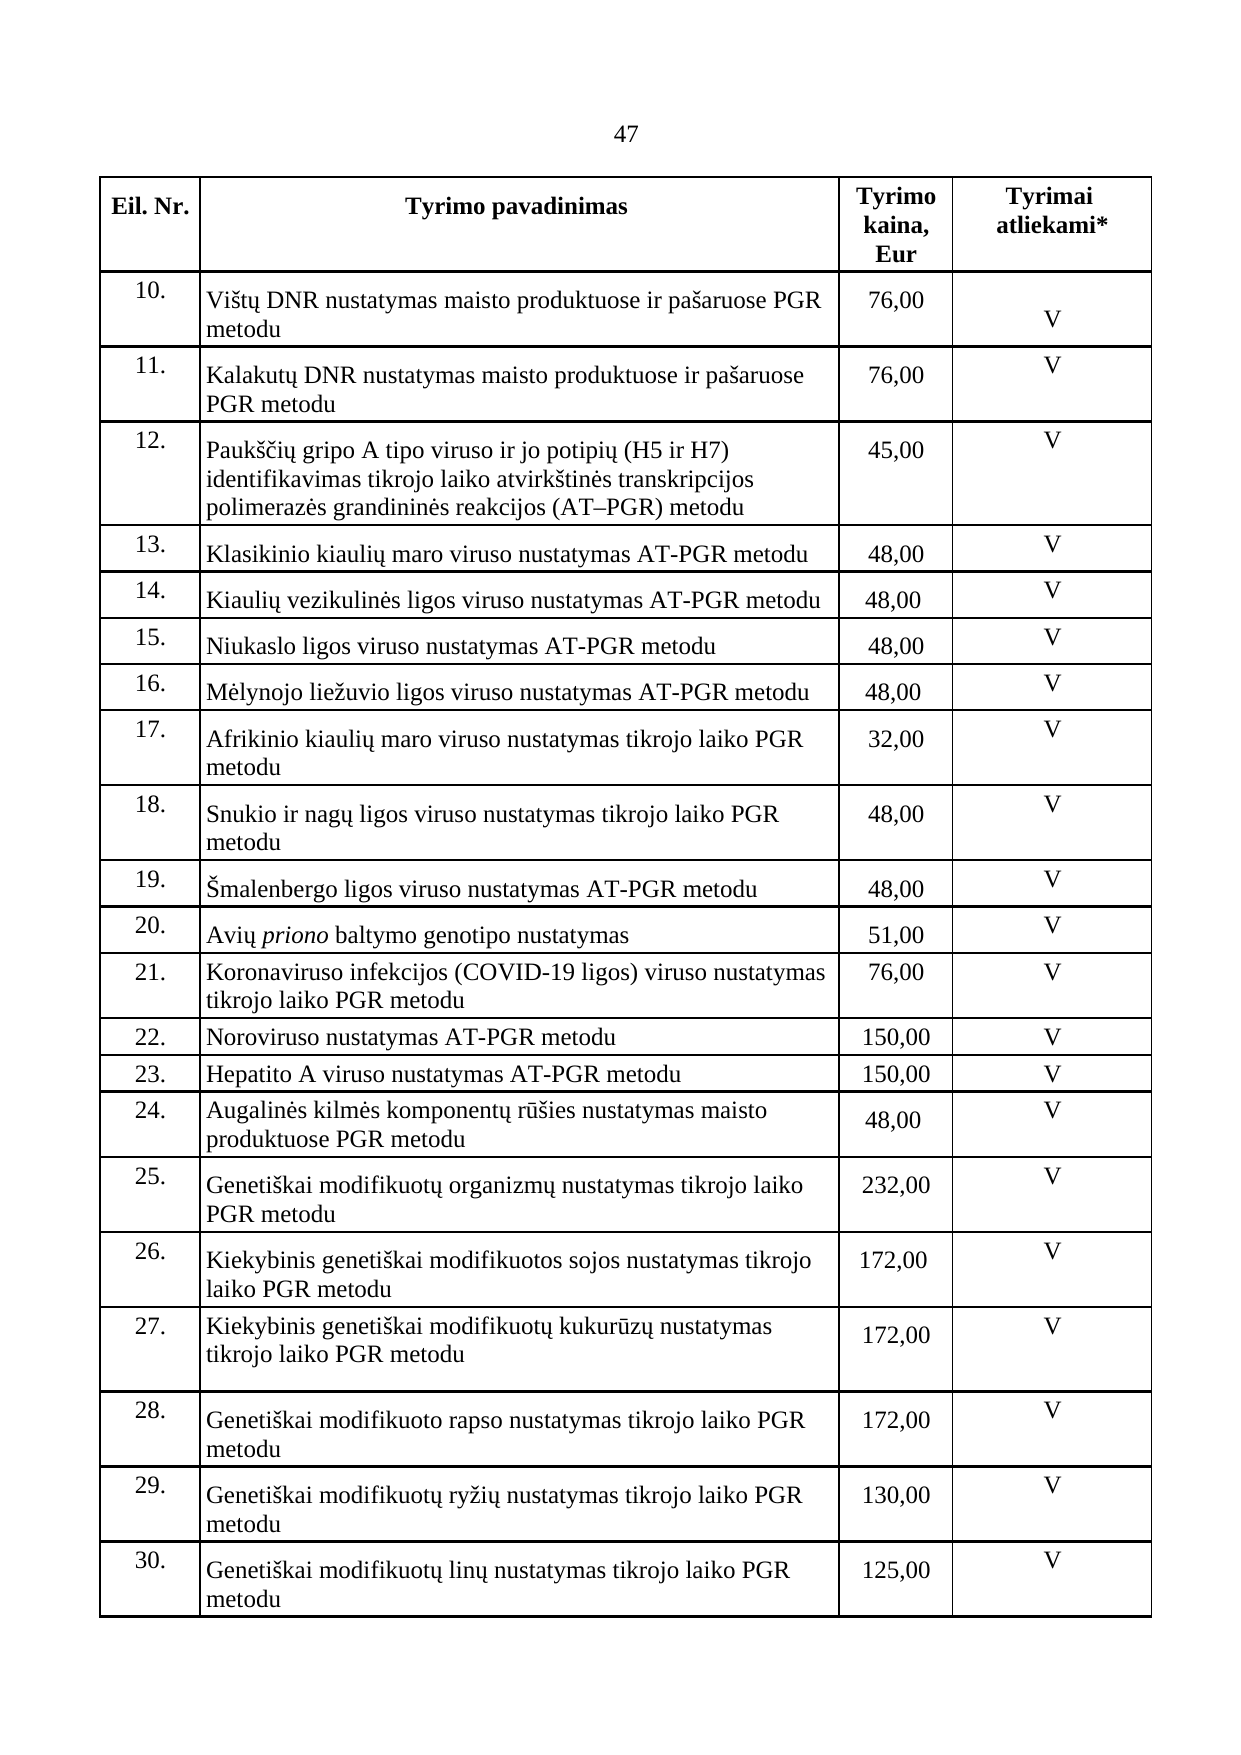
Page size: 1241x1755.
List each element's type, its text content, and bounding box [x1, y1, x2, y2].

table_cell 11. [101, 348, 199, 420]
table_cell 172,00 [840, 1233, 952, 1306]
table_cell V [953, 1468, 1151, 1540]
table_cell 32,00 [840, 711, 952, 784]
table_cell V [953, 954, 1151, 1017]
table_cell 48,00 [840, 619, 952, 663]
table_cell V [953, 423, 1151, 524]
table_cell Kalakutų DNR nustatymas maisto produktuose ir pašaruose PGR metodu [201, 348, 838, 420]
table_cell Klasikinio kiaulių maro viruso nustatymas AT-PGR metodu [201, 526, 838, 570]
table_cell Mėlynojo liežuvio ligos viruso nustatymas AT-PGR metodu [201, 665, 838, 709]
table_cell Genetiškai modifikuotų linų nustatymas tikrojo laiko PGR metodu [201, 1543, 838, 1615]
table_cell 12. [101, 423, 199, 524]
table_cell 51,00 [840, 908, 952, 952]
table_cell 21. [101, 954, 199, 1017]
table_cell 48,00 [840, 786, 952, 859]
table_cell Koronaviruso infekcijos (COVID-19 ligos) viruso nustatymas tikrojo laiko PGR metodu [201, 954, 838, 1017]
table_cell V [953, 1308, 1151, 1390]
table_cell 24. [101, 1093, 199, 1156]
table_cell V [953, 1019, 1151, 1054]
table_cell 48,00 [840, 1093, 952, 1156]
table_cell 26. [101, 1233, 199, 1306]
table_cell V [953, 786, 1151, 859]
table_cell 28. [101, 1393, 199, 1465]
table_header Tyrimo kaina, Eur [840, 178, 952, 270]
table_cell 10. [101, 273, 199, 345]
table_cell 48,00 [840, 526, 952, 570]
table_cell 27. [101, 1308, 199, 1390]
table_cell 76,00 [840, 954, 952, 1017]
table_cell 22. [101, 1019, 199, 1054]
table_cell V [953, 573, 1151, 617]
table_cell 76,00 [840, 273, 952, 345]
table_cell 48,00 [840, 861, 952, 905]
table_cell 29. [101, 1468, 199, 1540]
table_cell V [953, 665, 1151, 709]
table_cell V [953, 1158, 1151, 1231]
table_cell V [953, 526, 1151, 570]
table_cell 45,00 [840, 423, 952, 524]
table_cell Kiaulių vezikulinės ligos viruso nustatymas AT-PGR metodu [201, 573, 838, 617]
table_cell Genetiškai modifikuotų ryžių nustatymas tikrojo laiko PGR metodu [201, 1468, 838, 1540]
table_cell Paukščių gripo A tipo viruso ir jo potipių (H5 ir H7) identifikavimas tikrojo laiko atvirkštinės transkripcijos polimerazės grandininės reakcijos (AT–PGR) metodu [201, 423, 838, 524]
table_cell Genetiškai modifikuoto rapso nustatymas tikrojo laiko PGR metodu [201, 1393, 838, 1465]
table_header Tyrimai atliekami* [953, 178, 1151, 270]
table_cell Afrikinio kiaulių maro viruso nustatymas tikrojo laiko PGR metodu [201, 711, 838, 784]
table_cell 76,00 [840, 348, 952, 420]
table_cell 48,00 [840, 573, 952, 617]
table_cell Noroviruso nustatymas AT-PGR metodu [201, 1019, 838, 1054]
table_cell 17. [101, 711, 199, 784]
table_cell Hepatito A viruso nustatymas AT-PGR metodu [201, 1056, 838, 1090]
table_cell 14. [101, 573, 199, 617]
table_cell 15. [101, 619, 199, 663]
table_cell V [953, 1056, 1151, 1090]
table_cell Kiekybinis genetiškai modifikuotos sojos nustatymas tikrojo laiko PGR metodu [201, 1233, 838, 1306]
table_cell 13. [101, 526, 199, 570]
table_cell 16. [101, 665, 199, 709]
table_cell Vištų DNR nustatymas maisto produktuose ir pašaruose PGR metodu [201, 273, 838, 345]
table_cell V [953, 1233, 1151, 1306]
table_cell 19. [101, 861, 199, 905]
table_cell V [953, 711, 1151, 784]
table_cell Šmalenbergo ligos viruso nustatymas AT-PGR metodu [201, 861, 838, 905]
table_cell V [953, 1393, 1151, 1465]
table_cell 25. [101, 1158, 199, 1231]
table_cell V [953, 908, 1151, 952]
table_cell 18. [101, 786, 199, 859]
table_cell 232,00 [840, 1158, 952, 1231]
table_header Eil. Nr. [101, 178, 199, 270]
table_cell Niukaslo ligos viruso nustatymas AT-PGR metodu [201, 619, 838, 663]
table_cell Augalinės kilmės komponentų rūšies nustatymas maisto produktuose PGR metodu [201, 1093, 838, 1156]
table_cell V [953, 1543, 1151, 1615]
table_cell V [953, 273, 1151, 345]
table_header Tyrimo pavadinimas [201, 178, 838, 270]
table_cell Kiekybinis genetiškai modifikuotų kukurūzų nustatymas tikrojo laiko PGR metodu [201, 1308, 838, 1390]
table_cell 23. [101, 1056, 199, 1090]
table_cell 172,00 [840, 1308, 952, 1390]
table_cell 30. [101, 1543, 199, 1615]
table_cell V [953, 348, 1151, 420]
table_cell V [953, 1093, 1151, 1156]
table_cell V [953, 861, 1151, 905]
table_cell Snukio ir nagų ligos viruso nustatymas tikrojo laiko PGR metodu [201, 786, 838, 859]
table_cell 172,00 [840, 1393, 952, 1465]
table_cell 150,00 [840, 1056, 952, 1090]
table_cell V [953, 619, 1151, 663]
table_cell 125,00 [840, 1543, 952, 1615]
table_cell 150,00 [840, 1019, 952, 1054]
table_cell 48,00 [840, 665, 952, 709]
table_cell Genetiškai modifikuotų organizmų nustatymas tikrojo laiko PGR metodu [201, 1158, 838, 1231]
table_cell 20. [101, 908, 199, 952]
table_cell Avių priono baltymo genotipo nustatymas [201, 908, 838, 952]
table_cell 130,00 [840, 1468, 952, 1540]
